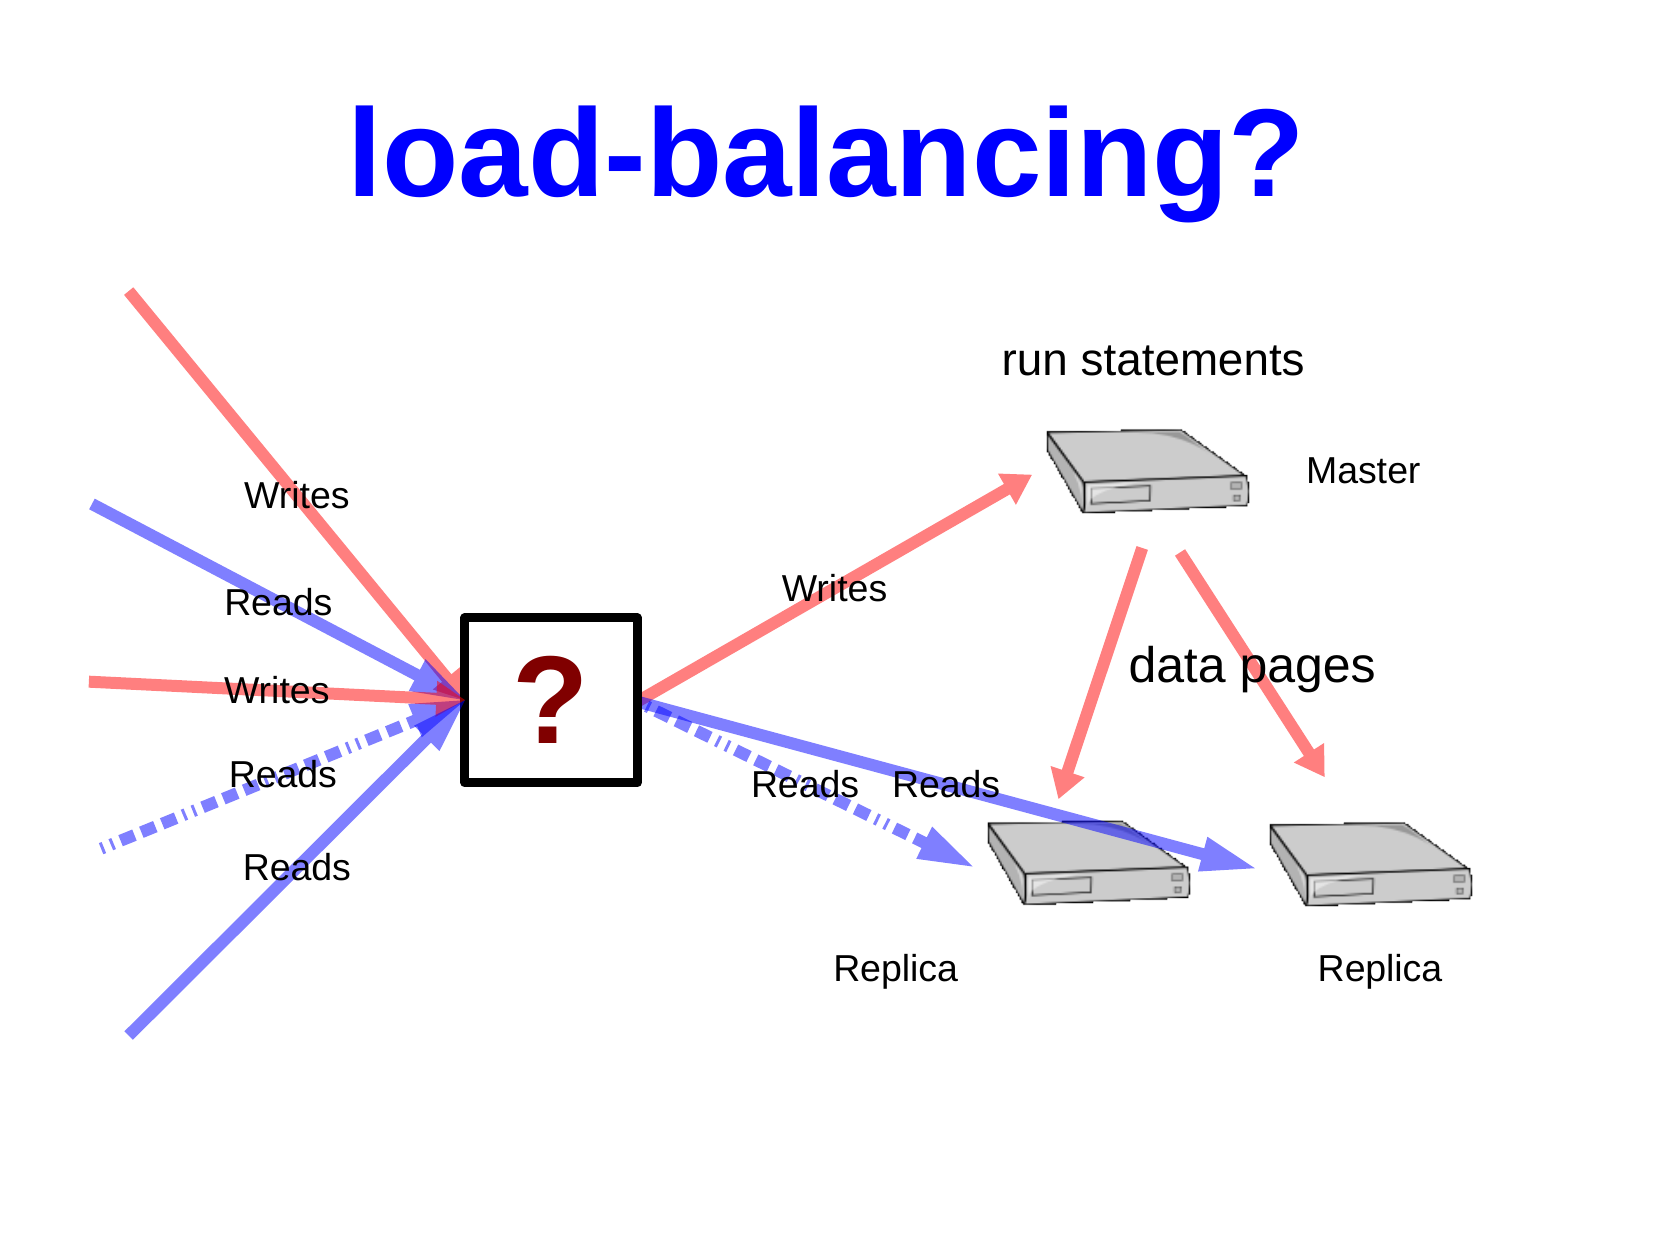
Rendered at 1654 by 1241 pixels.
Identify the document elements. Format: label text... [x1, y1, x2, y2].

text_box Replica [1302, 939, 1458, 997]
text_box Master [1291, 441, 1436, 499]
picture [1031, 393, 1257, 583]
picture [1254, 760, 1480, 976]
text_box run statements [986, 326, 1325, 393]
title load-balancing? [82, 49, 1571, 257]
picture [972, 758, 1198, 846]
picture [972, 799, 1198, 975]
text_box ? [464, 617, 638, 783]
text_box Replica [818, 940, 973, 1092]
